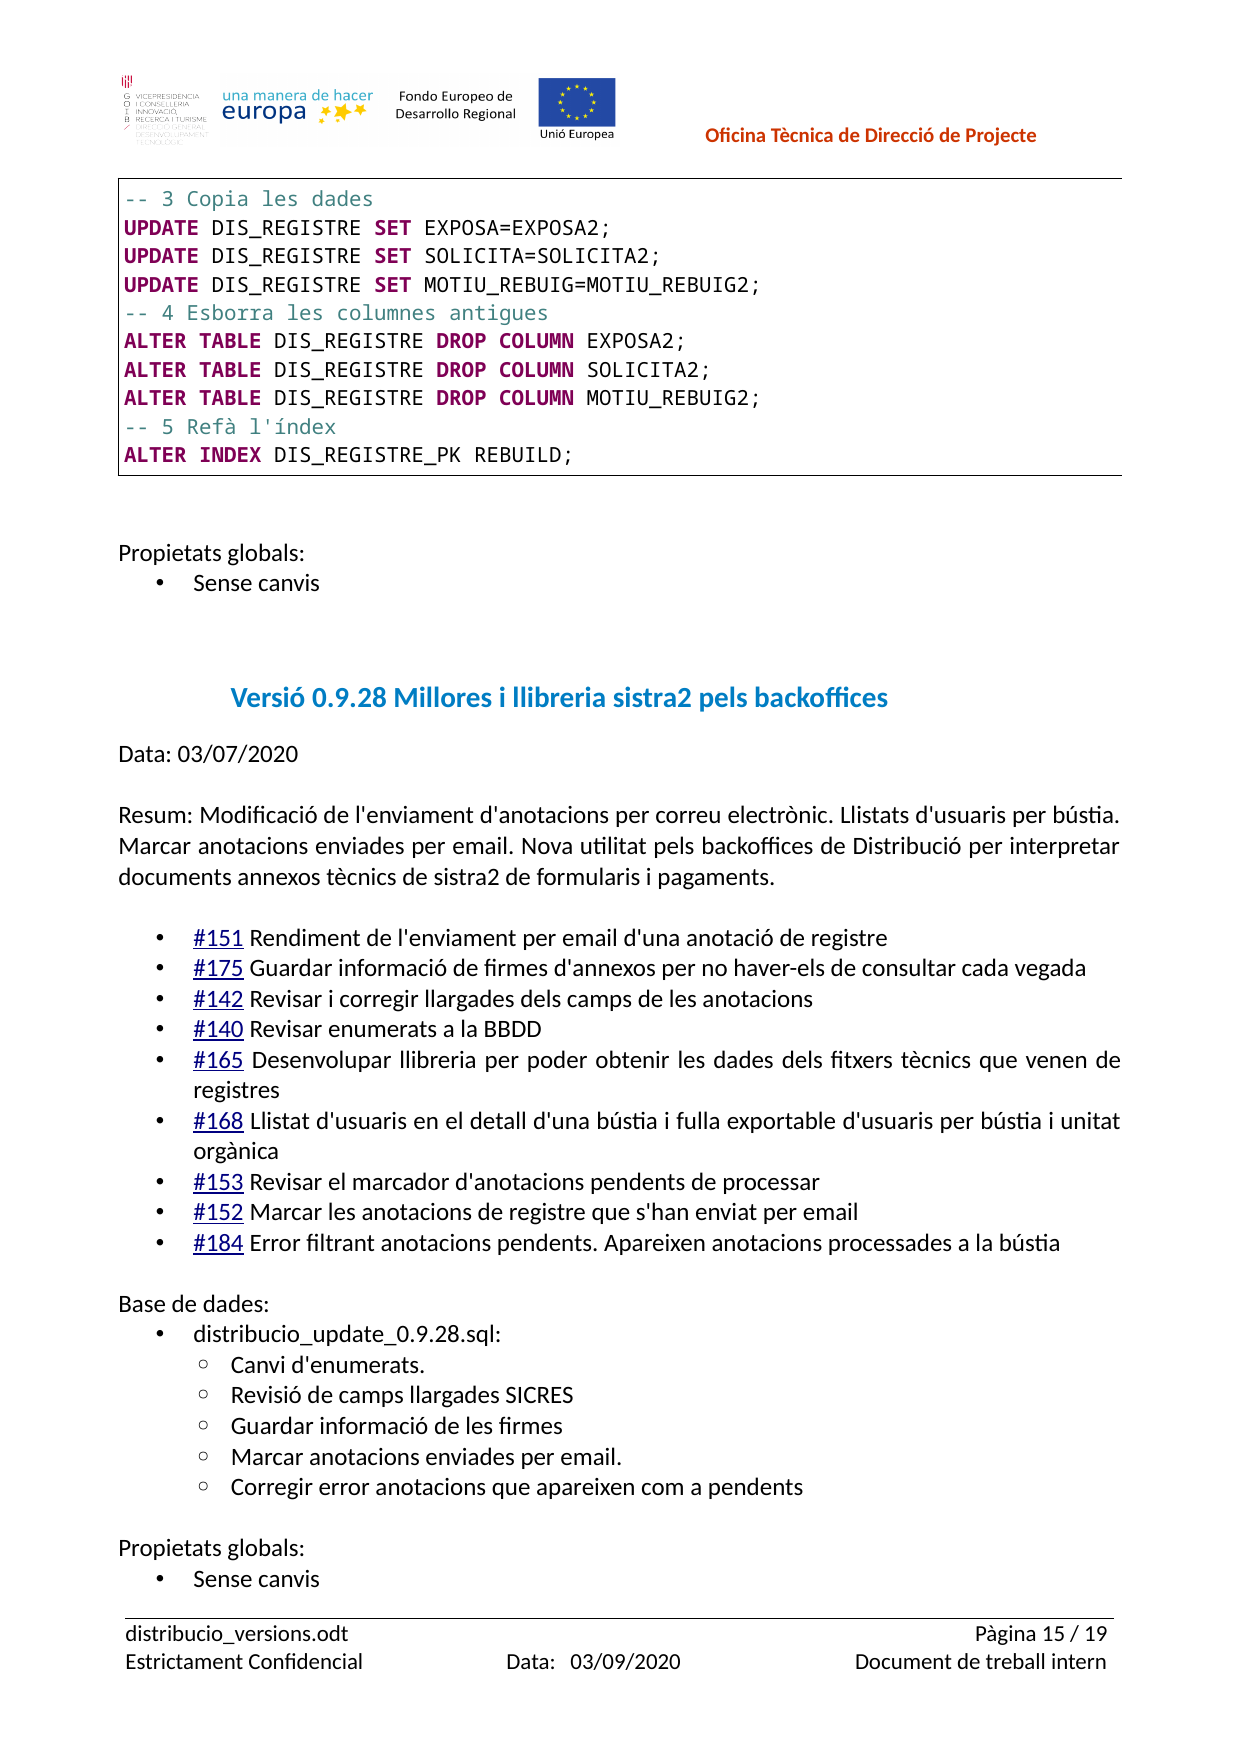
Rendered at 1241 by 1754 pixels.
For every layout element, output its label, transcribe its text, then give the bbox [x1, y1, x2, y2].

text Data: 03/07/2020 [118, 739, 1122, 769]
subtitle Versió 0.9.28 Millores i llibreria sistra2 pels backoffices [153, 679, 1122, 715]
list #151 Rendiment de l'enviament per email d'una anotació de registre [156, 922, 1122, 952]
list Corregir error anotacions que apareixen com a pendents [193, 1471, 1122, 1502]
picture [118, 73, 213, 147]
list Sense canvis [156, 1563, 1122, 1593]
list Canvi d'enumerats. [193, 1349, 1122, 1379]
list Sense canvis [156, 567, 1122, 598]
list distribucio_update_0.9.28.sql: [156, 1318, 1122, 1349]
text Propietats globals: [118, 537, 1122, 567]
list #165 Desenvolupar llibreria per poder obtenir les dades dels fitxers tècnics que venen de registres [156, 1044, 1122, 1105]
list #152 Marcar les anotacions de registre que s'han enviat per email [156, 1196, 1122, 1227]
table_header -- 3 Copia les dades UPDATE DIS_REGISTRE SET EXPOSA=EXPOSA2; UPDATE DIS_REGISTRE SET SOLICITA=SOLICITA2; UPDATE DIS_REGISTRE SET MOTIU_REBUIG=MOTIU_REBUIG2; -- 4 Esborra les columnes antigues ALTER TABLE DIS_REGISTRE DROP COLUMN EXPOSA2; ALTER TABLE DIS_REGISTRE DROP COLUMN SOLICITA2; ALTER TABLE DIS_REGISTRE DROP COLUMN MOTIU_REBUIG2; -- 5 Refà l'índex ALTER INDEX DIS_REGISTRE_PK REBUILD; [119, 179, 1122, 474]
text Base de dades: [118, 1288, 1122, 1318]
list #168 Llistat d'usuaris en el detall d'una bústia i fulla exportable d'usuaris per bústia i unitat orgànica [156, 1105, 1122, 1166]
list #142 Revisar i corregir llargades dels camps de les anotacions [156, 983, 1122, 1013]
list Revisió de camps llargades SICRES [193, 1379, 1122, 1410]
list #153 Revisar el marcador d'anotacions pendents de processar [156, 1166, 1122, 1196]
text Propietats globals: [118, 1532, 1122, 1563]
list Marcar anotacions enviades per email. [193, 1441, 1122, 1471]
text Resum: Modificació de l'enviament d'anotacions per correu electrònic. Llistats d'usuaris per bústia. Marcar anotacions enviades per email. Nova utilitat pels backoffices de Distribució per interpretar documents annexos tècnics de sistra2 de formularis i pagaments. [118, 800, 1122, 891]
list Guardar informació de les firmes [193, 1410, 1122, 1441]
list #140 Revisar enumerats a la BBDD [156, 1013, 1122, 1044]
list #175 Guardar informació de firmes d'annexos per no haver-els de consultar cada vegada [156, 952, 1122, 983]
picture [219, 73, 621, 147]
list #184 Error filtrant anotacions pendents. Apareixen anotacions processades a la bústia [156, 1227, 1122, 1257]
